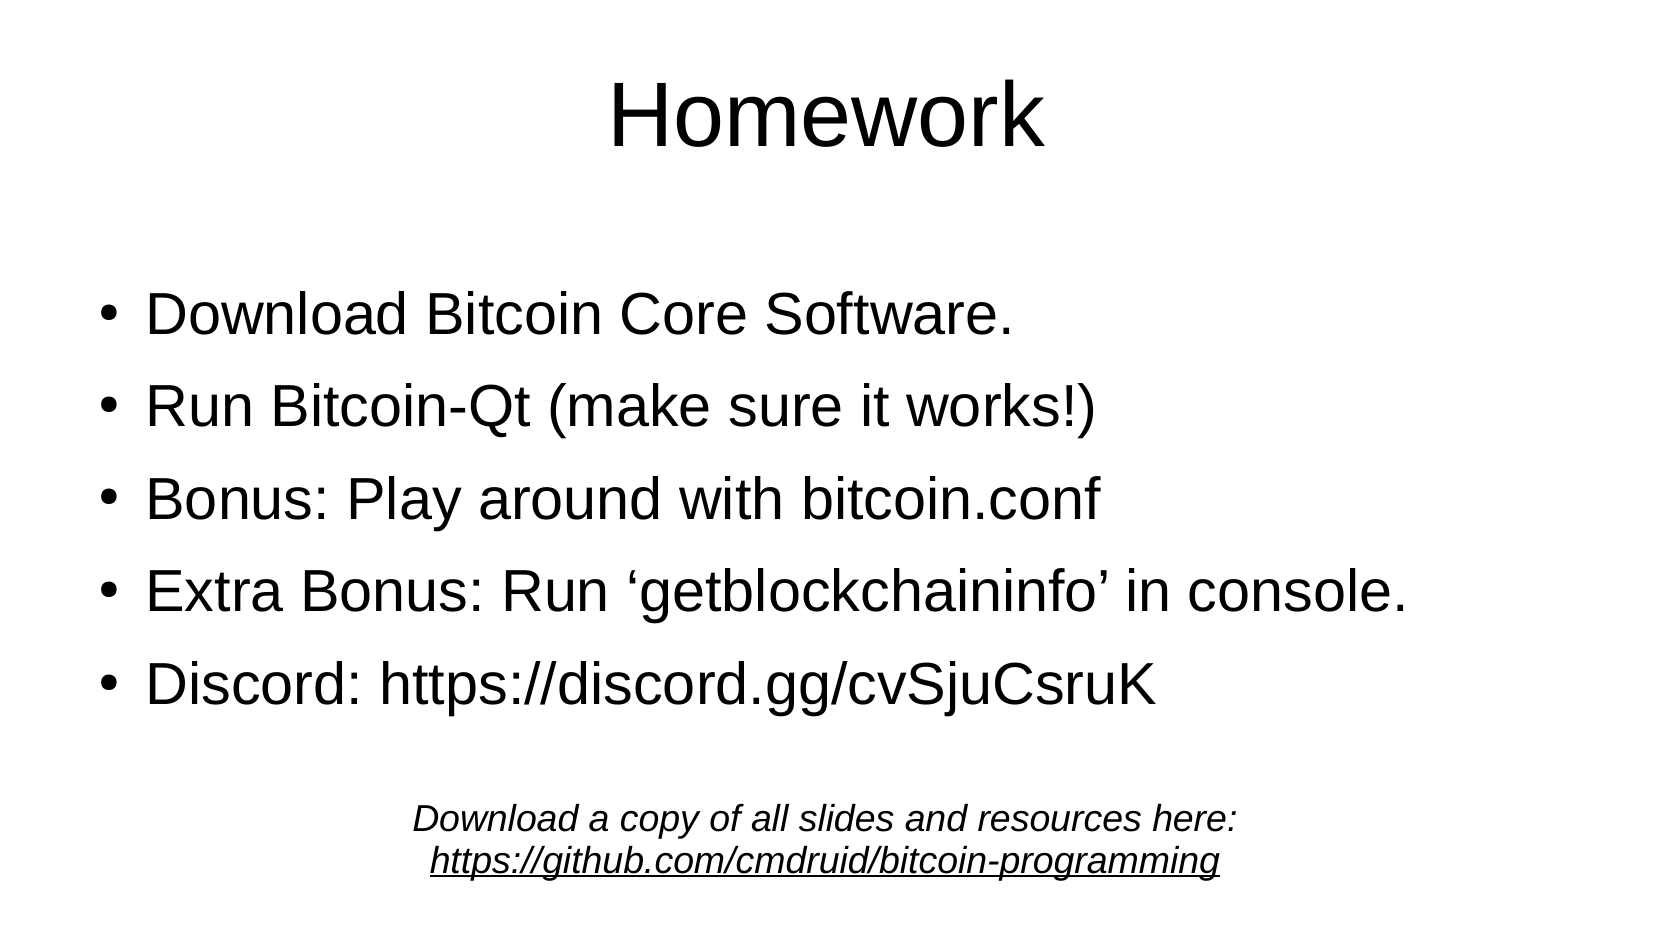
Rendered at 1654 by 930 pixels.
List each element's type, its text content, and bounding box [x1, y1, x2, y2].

title Homework [82, 37, 1571, 188]
text_box Download a copy of all slides and resources here: https://github.com/cmdruid/bitcoin-programming [337, 750, 1313, 929]
list Download Bitcoin Core Software. Run Bitcoin-Qt (make sure it works!) Bonus: Play around with bitcoin.conf Extra Bonus: Run ‘getblockchaininfo’ in console. Discord: https://discord.gg/cvSjuCsruK [82, 188, 1571, 728]
